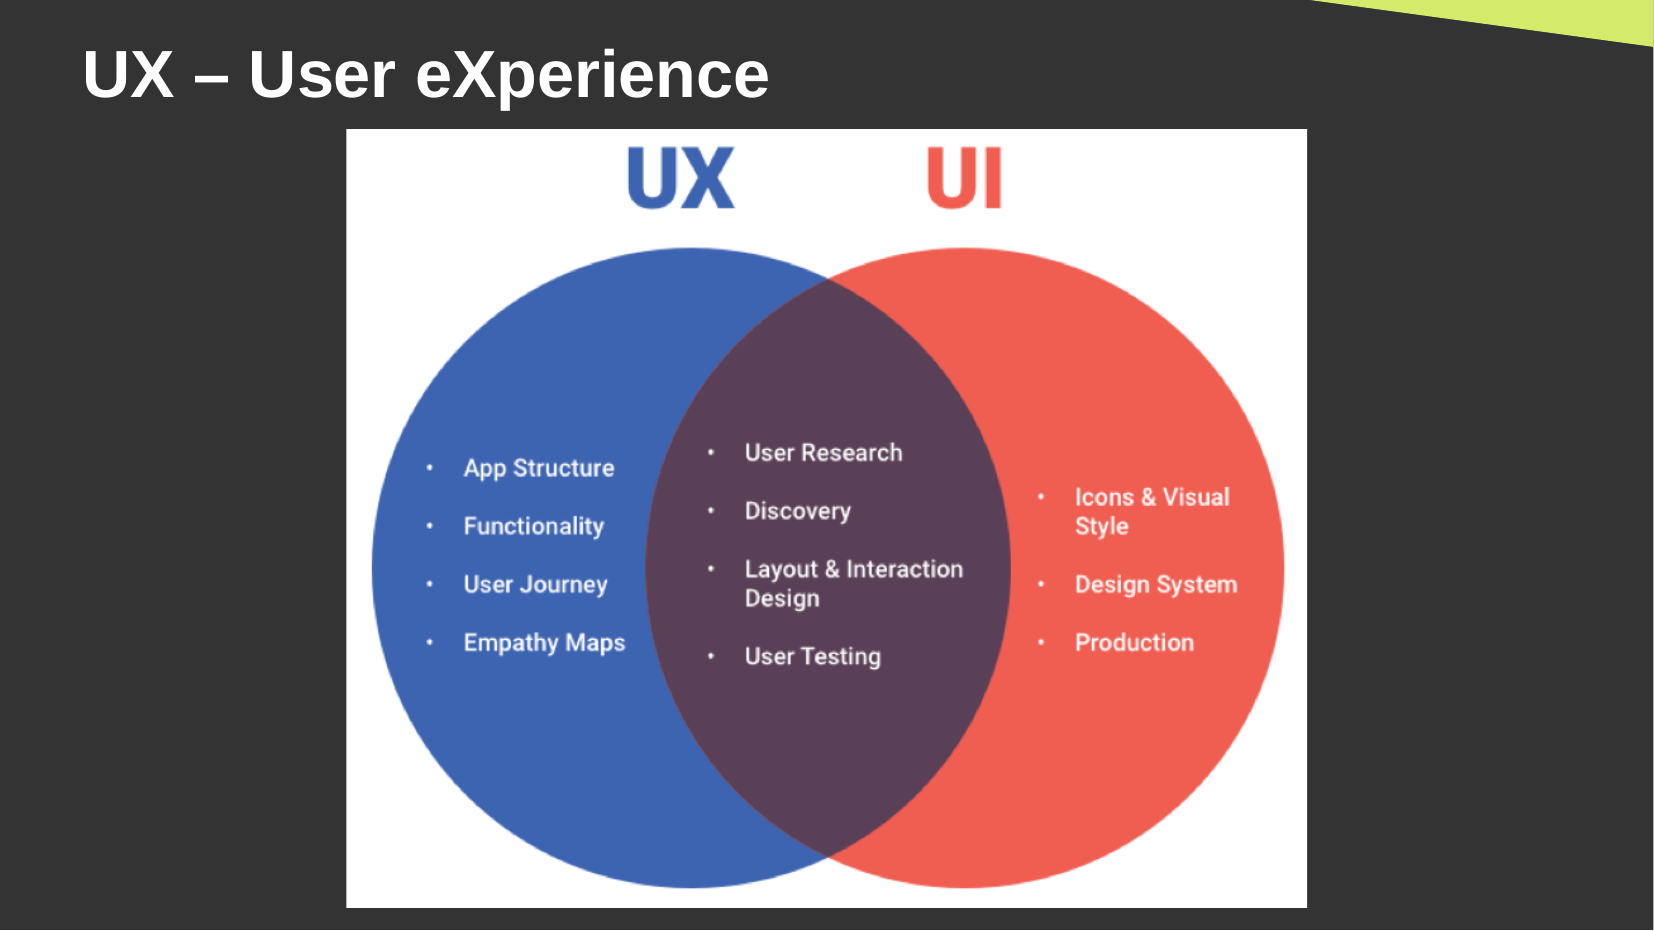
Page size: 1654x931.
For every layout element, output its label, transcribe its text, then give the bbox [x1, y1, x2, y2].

picture [346, 129, 1308, 908]
title UX – User eXperience [82, 37, 1571, 114]
text_box [1309, 0, 1654, 47]
